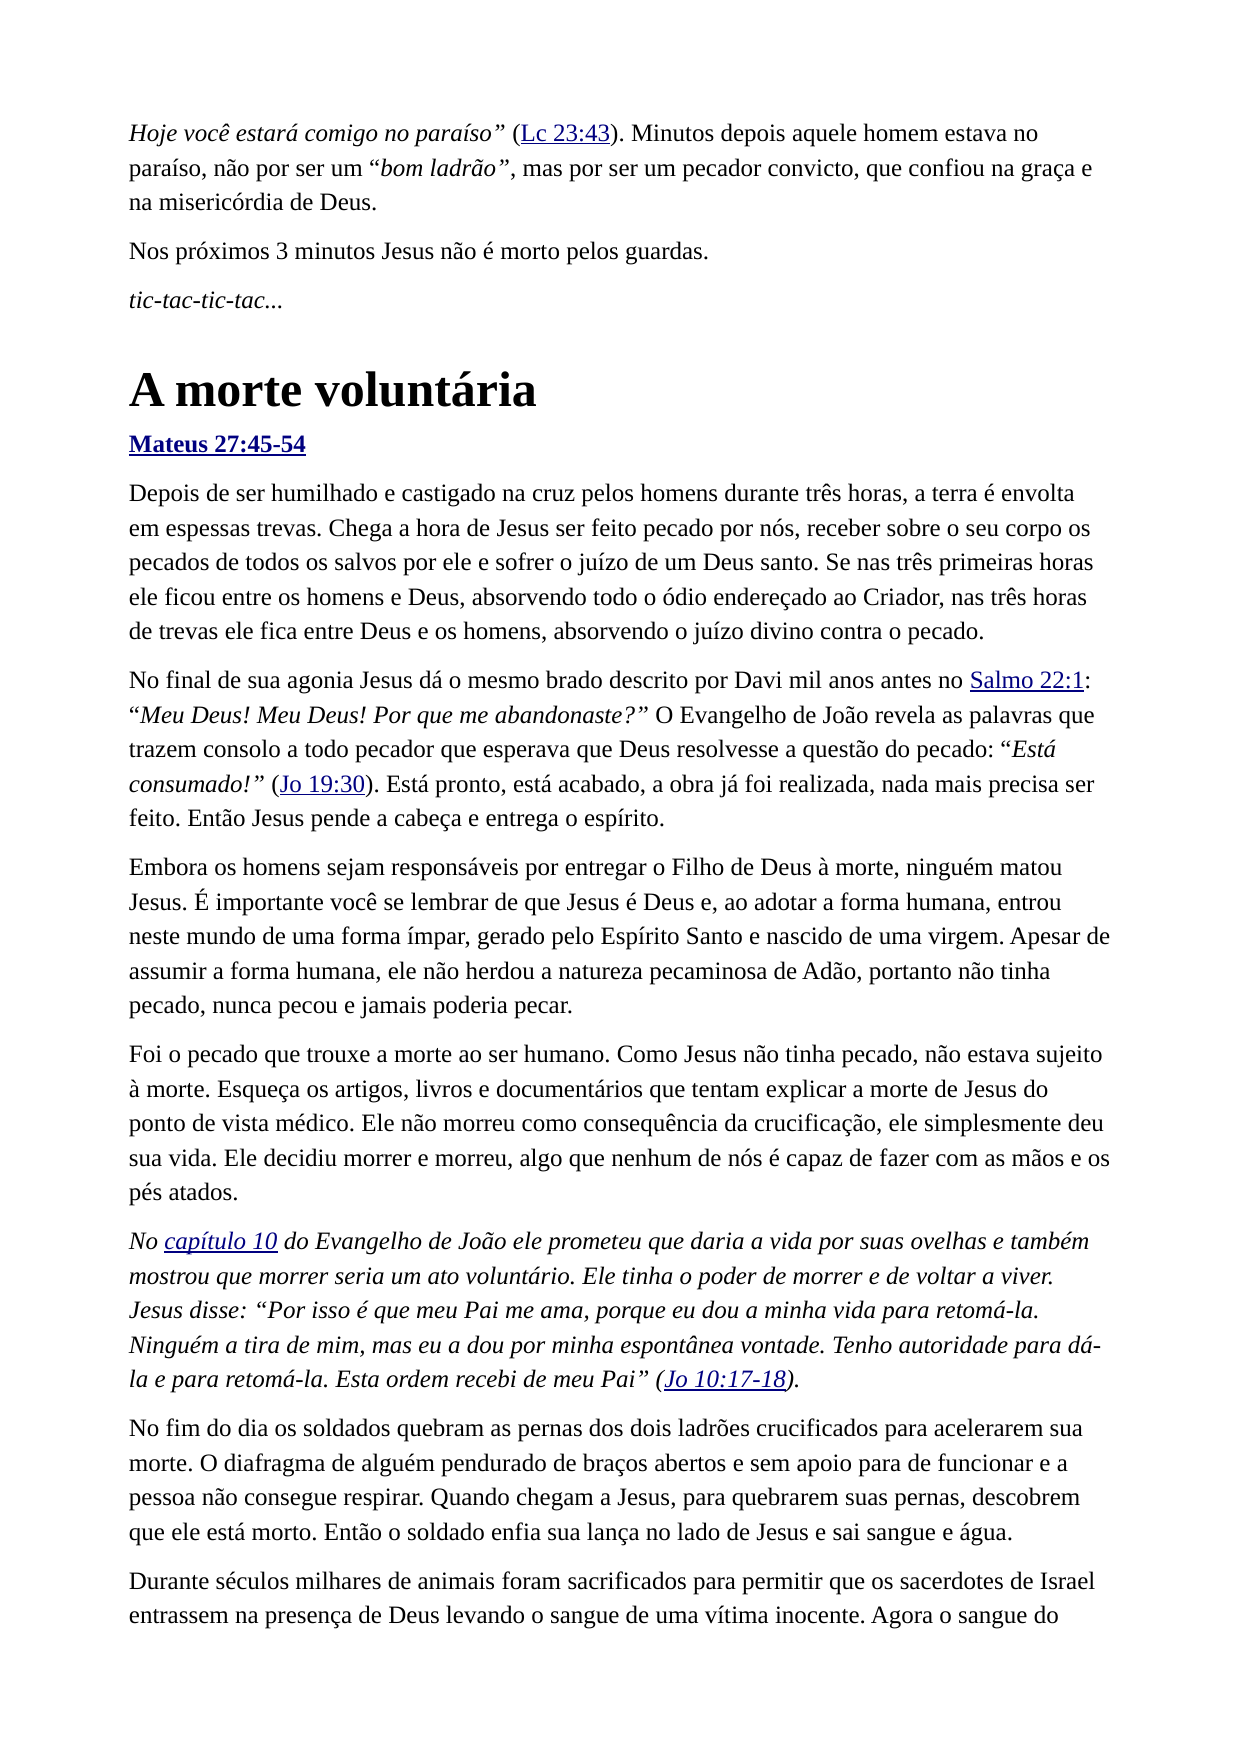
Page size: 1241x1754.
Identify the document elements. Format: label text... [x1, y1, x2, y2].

text Foi o pecado que trouxe a morte ao ser humano. Como Jesus não tinha pecado, não estava sujeito à morte. Esqueça os artigos, livros e documentários que tentam explicar a morte de Jesus do ponto de vista médico. Ele não morreu como consequência da crucificação, ele simplesmente deu sua vida. Ele decidiu morrer e morreu, algo que nenhum de nós é capaz de fazer com as mãos e os pés atados. [129, 1039, 1111, 1206]
text tic-tac-tic-tac... [129, 285, 1111, 314]
text Durante séculos milhares de animais foram sacrificados para permitir que os sacerdotes de Israel entrassem na presença de Deus levando o sangue de uma vítima inocente. Agora o sangue do [129, 1566, 1111, 1629]
text Hoje você estará comigo no paraíso” (Lc 23:43). Minutos depois aquele homem estava no paraíso, não por ser um “bom ladrão”, mas por ser um pecador convicto, que confiou na graça e na misericórdia de Deus. [129, 118, 1111, 216]
text No fim do dia os soldados quebram as pernas dos dois ladrões crucificados para acelerarem sua morte. O diafragma de alguém pendurado de braços abertos e sem apoio para de funcionar e a pessoa não consegue respirar. Quando chegam a Jesus, para quebrarem suas pernas, descobrem que ele está morto. Então o soldado enfia sua lança no lado de Jesus e sai sangue e água. [129, 1413, 1111, 1545]
text Mateus 27:45-54 [129, 429, 1111, 458]
text No final de sua agonia Jesus dá o mesmo brado descrito por Davi mil anos antes no Salmo 22:1: “Meu Deus! Meu Deus! Por que me abandonaste?” O Evangelho de João revela as palavras que trazem consolo a todo pecador que esperava que Deus resolvesse a questão do pecado: “Está consumado!” (Jo 19:30). Está pronto, está acabado, a obra já foi realizada, nada mais precisa ser feito. Então Jesus pende a cabeça e entrega o espírito. [129, 665, 1111, 832]
text Nos próximos 3 minutos Jesus não é morto pelos guardas. [129, 236, 1111, 265]
text Embora os homens sejam responsáveis por entregar o Filho de Deus à morte, ninguém matou Jesus. É importante você se lembrar de que Jesus é Deus e, ao adotar a forma humana, entrou neste mundo de uma forma ímpar, gerado pelo Espírito Santo e nascido de uma virgem. Apesar de assumir a forma humana, ele não herdou a natureza pecaminosa de Adão, portanto não tinha pecado, nunca pecou e jamais poderia pecar. [129, 852, 1111, 1019]
text No capítulo 10 do Evangelho de João ele prometeu que daria a vida por suas ovelhas e também mostrou que morrer seria um ato voluntário. Ele tinha o poder de morrer e de voltar a viver. Jesus disse: “Por isso é que meu Pai me ama, porque eu dou a minha vida para retomá-la. Ninguém a tira de mim, mas eu a dou por minha espontânea vontade. Tenho autoridade para dá-la e para retomá-la. Esta ordem recebi de meu Pai” (Jo 10:17-18). [129, 1226, 1111, 1393]
subtitle A morte voluntária [129, 359, 1111, 417]
text Depois de ser humilhado e castigado na cruz pelos homens durante três horas, a terra é envolta em espessas trevas. Chega a hora de Jesus ser feito pecado por nós, receber sobre o seu corpo os pecados de todos os salvos por ele e sofrer o juízo de um Deus santo. Se nas três primeiras horas ele ficou entre os homens e Deus, absorvendo todo o ódio endereçado ao Criador, nas três horas de trevas ele fica entre Deus e os homens, absorvendo o juízo divino contra o pecado. [129, 478, 1111, 645]
